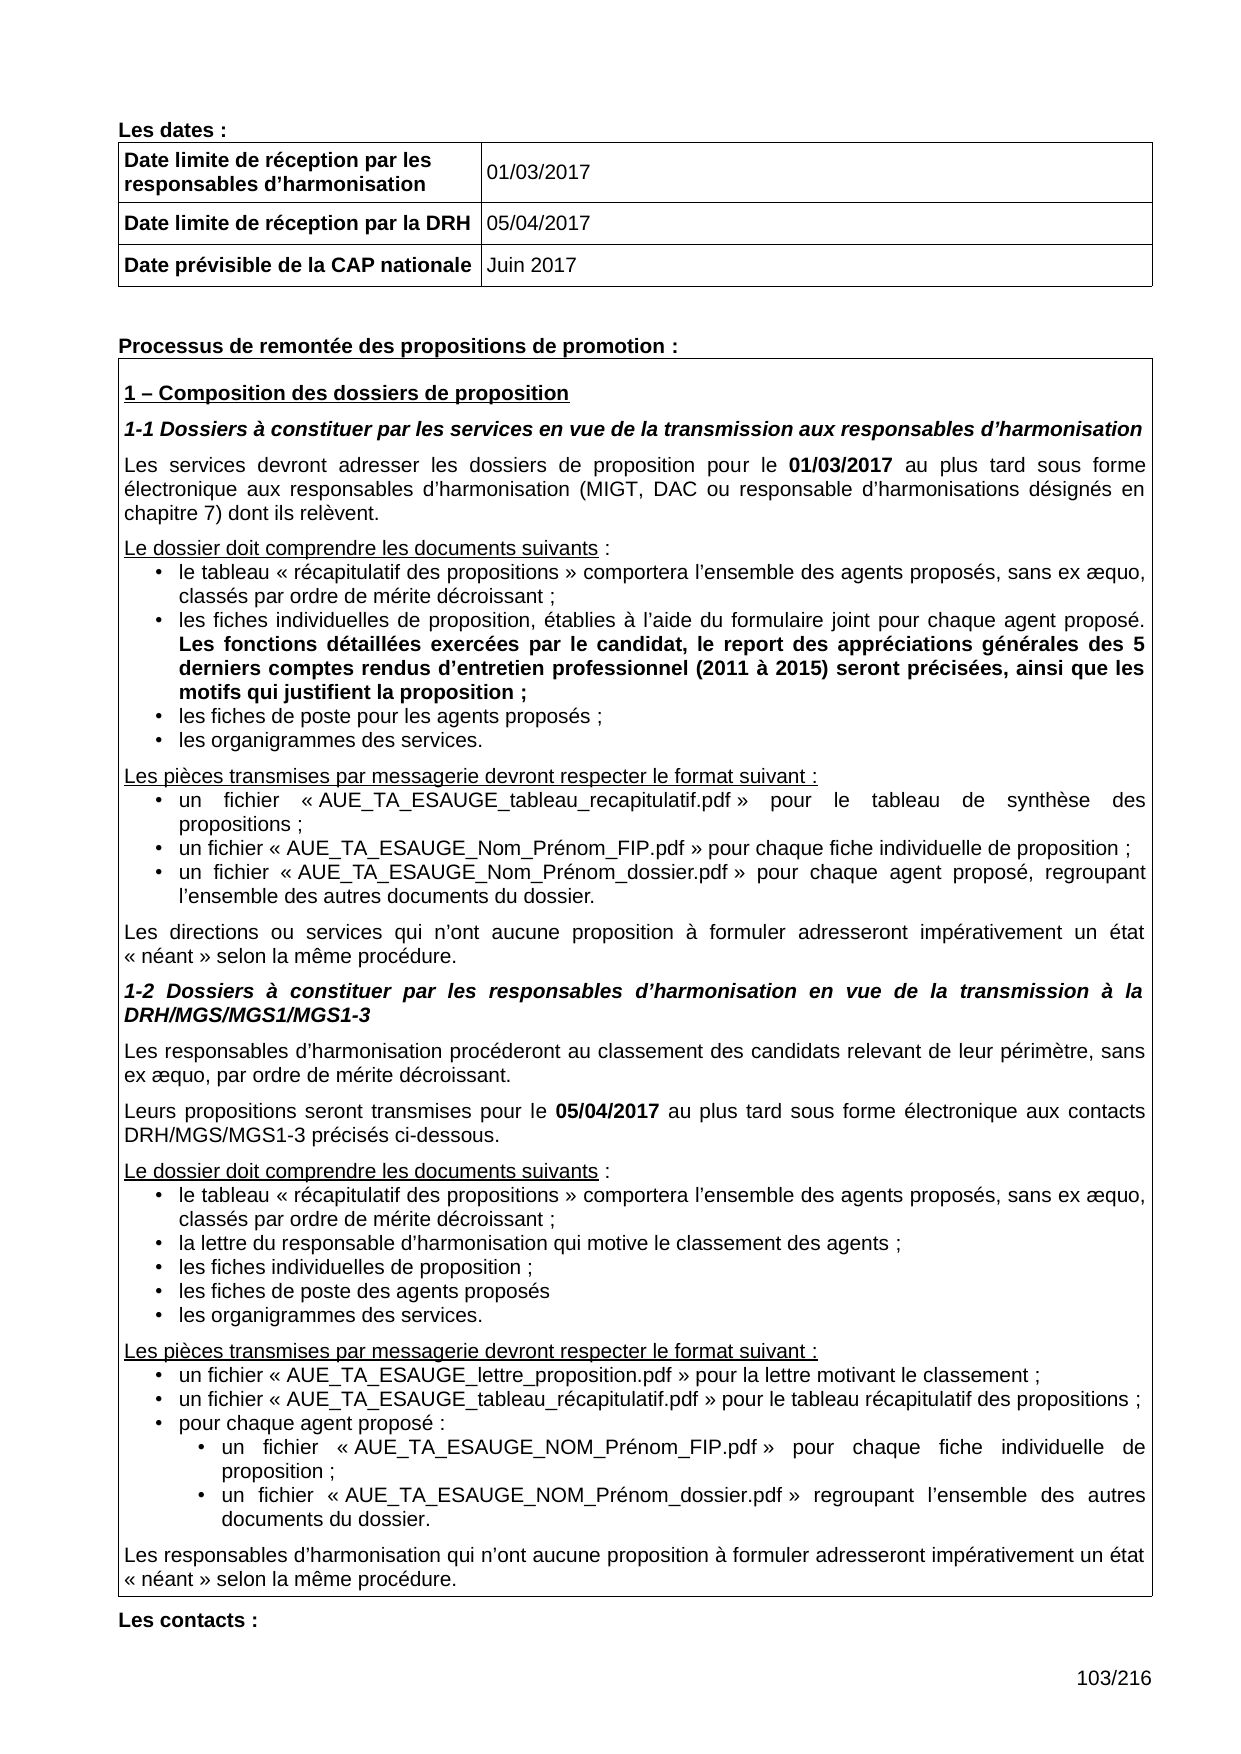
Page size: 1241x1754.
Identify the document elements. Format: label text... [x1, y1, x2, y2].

text Les dates : [118, 118, 1152, 142]
table_cell Juin 2017 [482, 245, 1152, 286]
table_cell Date limite de réception par la DRH [119, 203, 481, 244]
table_header 01/03/2017 [482, 143, 1152, 202]
table_header Date limite de réception par les responsables d’harmonisation [119, 143, 481, 202]
table_header 1 – Composition des dossiers de proposition 1-1 Dossiers à constituer par les services en vue de la transmission aux responsables d’harmonisation Les services devront adresser les dossiers de proposition pour le 01/03/2017 au plus tard sous forme électronique aux responsables d’harmonisation (MIGT, DAC ou responsable d’harmonisations désignés en chapitre 7) dont ils relèvent. Le dossier doit comprendre les documents suivants : le tableau « récapitulatif des propositions » comportera l’ensemble des agents proposés, sans ex æquo, classés par ordre de mérite décroissant ; les fiches individuelles de proposition, établies à l’aide du formulaire joint pour chaque agent proposé. Les fonctions détaillées exercées par le candidat, le report des appréciations générales des 5 derniers comptes rendus d’entretien professionnel (2011 à 2015) seront précisées, ainsi que les motifs qui justifient la proposition ; les fiches de poste pour les agents proposés ; les organigrammes des services. Les pièces transmises par messagerie devront respecter le format suivant : un fichier « AUE_TA_ESAUGE_tableau_recapitulatif.pdf » pour le tableau de synthèse des propositions ; un fichier « AUE_TA_ESAUGE_Nom_Prénom_FIP.pdf » pour chaque fiche individuelle de proposition ; un fichier « AUE_TA_ESAUGE_Nom_Prénom_dossier.pdf » pour chaque agent proposé, regroupant l’ensemble des autres documents du dossier. Les directions ou services qui n’ont aucune proposition à formuler adresseront impérativement un état « néant » selon la même procédure. 1-2 Dossiers à constituer par les responsables d’harmonisation en vue de la transmission à la DRH/MGS/MGS1/MGS1-3 Les responsables d’harmonisation procéderont au classement des candidats relevant de leur périmètre, sans ex æquo, par ordre de mérite décroissant. Leurs propositions seront transmises pour le 05/04/2017 au plus tard sous forme électronique aux contacts DRH/MGS/MGS1-3 précisés ci-dessous. Le dossier doit comprendre les documents suivants : le tableau « récapitulatif des propositions » comportera l’ensemble des agents proposés, sans ex æquo, classés par ordre de mérite décroissant ; la lettre du responsable d’harmonisation qui motive le classement des agents ; les fiches individuelles de proposition ; les fiches de poste des agents proposés les organigrammes des services. Les pièces transmises par messagerie devront respecter le format suivant : un fichier « AUE_TA_ESAUGE_lettre_proposition.pdf » pour la lettre motivant le classement ; un fichier « AUE_TA_ESAUGE_tableau_récapitulatif.pdf » pour le tableau récapitulatif des propositions ; pour chaque agent proposé : un fichier « AUE_TA_ESAUGE_NOM_Prénom_FIP.pdf » pour chaque fiche individuelle de proposition ; un fichier « AUE_TA_ESAUGE_NOM_Prénom_dossier.pdf » regroupant l’ensemble des autres documents du dossier. Les responsables d’harmonisation qui n’ont aucune proposition à formuler adresseront impérativement un état « néant » selon la même procédure. [119, 359, 1152, 1596]
table_cell Date prévisible de la CAP nationale [119, 245, 481, 286]
text Processus de remontée des propositions de promotion : [118, 333, 1152, 357]
text Les contacts : [118, 1608, 1152, 1632]
table_cell 05/04/2017 [482, 203, 1152, 244]
